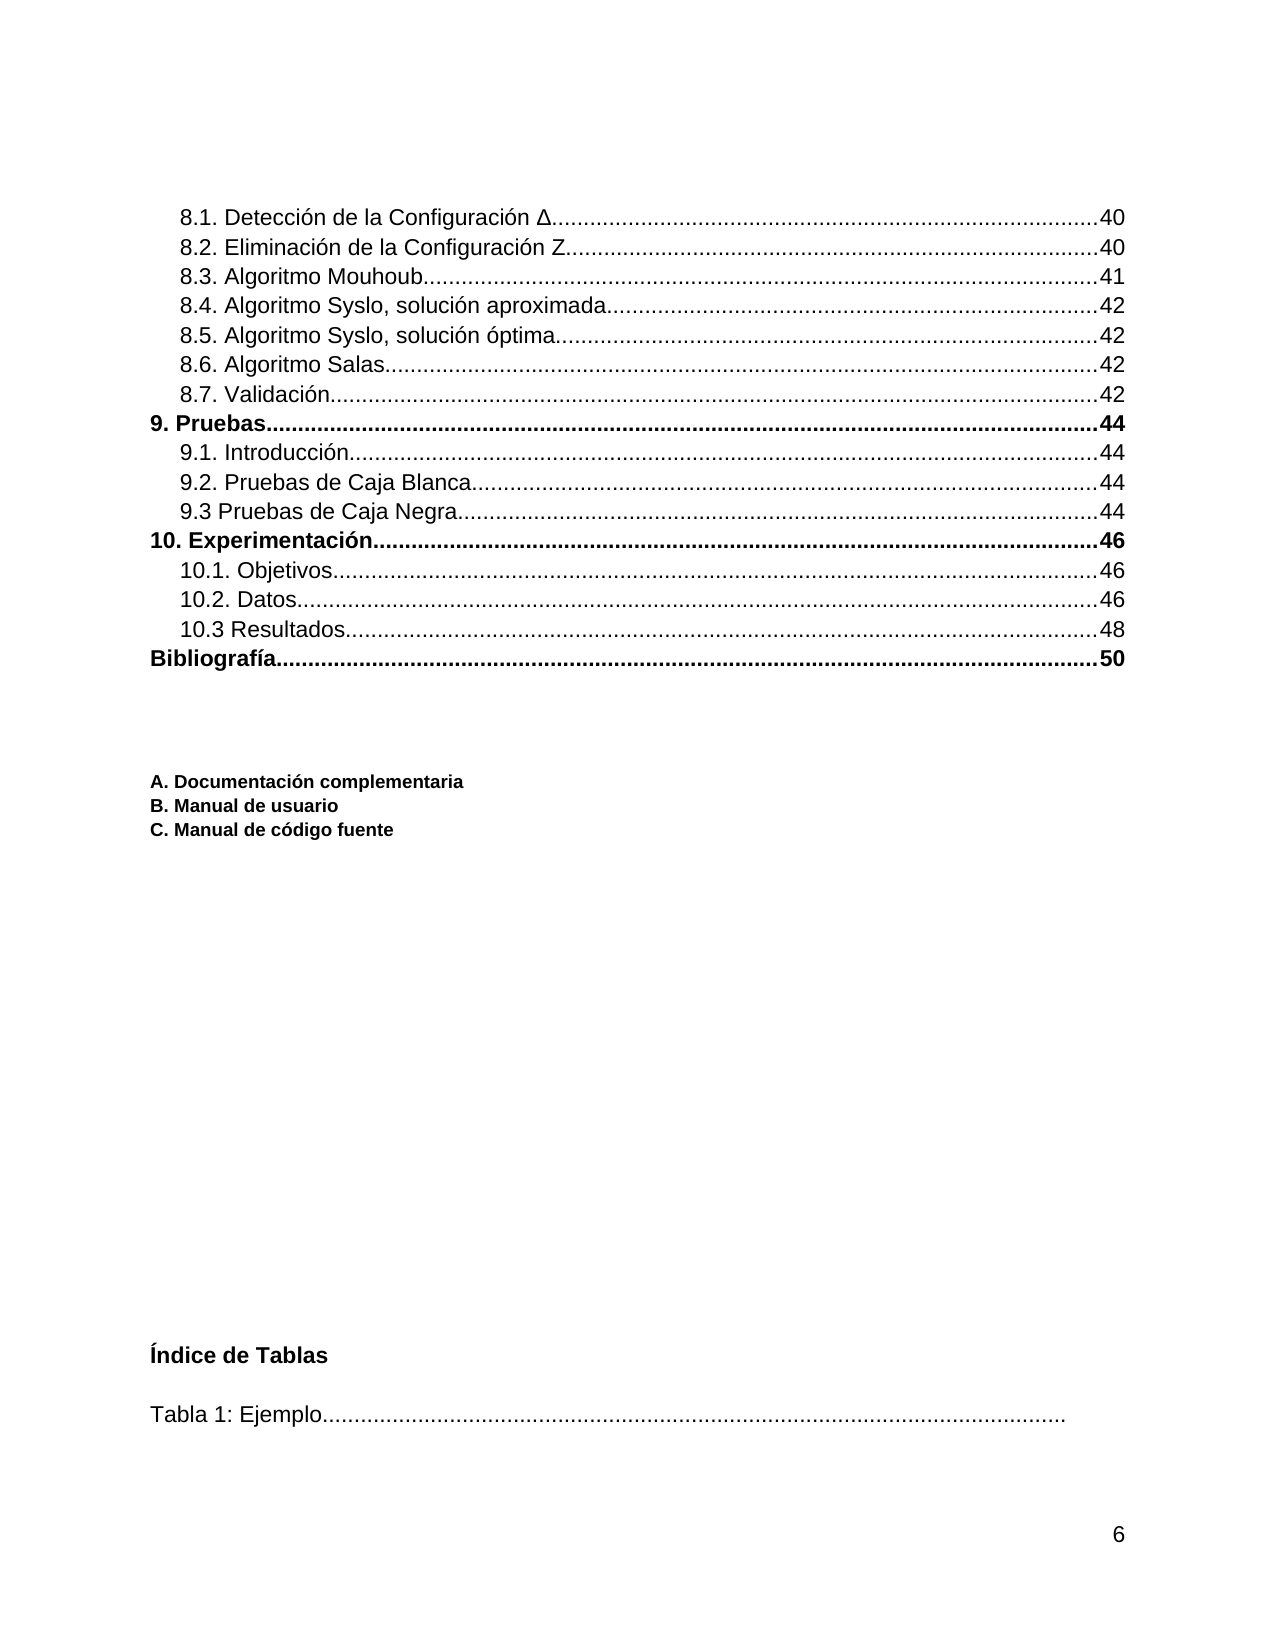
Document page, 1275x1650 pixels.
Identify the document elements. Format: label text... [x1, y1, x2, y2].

text 8.2. Eliminación de la Configuración Z 40 [179, 234, 1125, 260]
text C. Manual de código fuente [150, 819, 1125, 840]
text Índice de Tablas [150, 1343, 1125, 1368]
text 8.5. Algoritmo Syslo, solución óptima 42 [179, 323, 1125, 348]
text 9.2. Pruebas de Caja Blanca 44 [179, 469, 1125, 495]
text 10.3 Resultados 48 [179, 616, 1125, 642]
text Tabla 1: Ejemplo..................................................................................................................... [150, 1402, 1125, 1427]
text B. Manual de usuario [150, 795, 1125, 816]
text 9.1. Introducción 44 [179, 440, 1125, 466]
text 8.7. Validación 42 [179, 381, 1125, 407]
text Bibliografía 50 [150, 646, 1125, 671]
text 10. Experimentación 46 [150, 528, 1125, 554]
text 9. Pruebas 44 [150, 411, 1125, 436]
text 8.4. Algoritmo Syslo, solución aproximada 42 [179, 293, 1125, 319]
text 8.6. Algoritmo Salas 42 [179, 352, 1125, 378]
text 10.2. Datos 46 [179, 587, 1125, 613]
text 10.1. Objetivos 46 [179, 558, 1125, 583]
text 9.3 Pruebas de Caja Negra 44 [179, 499, 1125, 524]
text 8.1. Detección de la Configuración Δ 40 [179, 205, 1125, 231]
text A. Documentación complementaria [150, 771, 1125, 792]
text 8.3. Algoritmo Mouhoub 41 [179, 264, 1125, 289]
